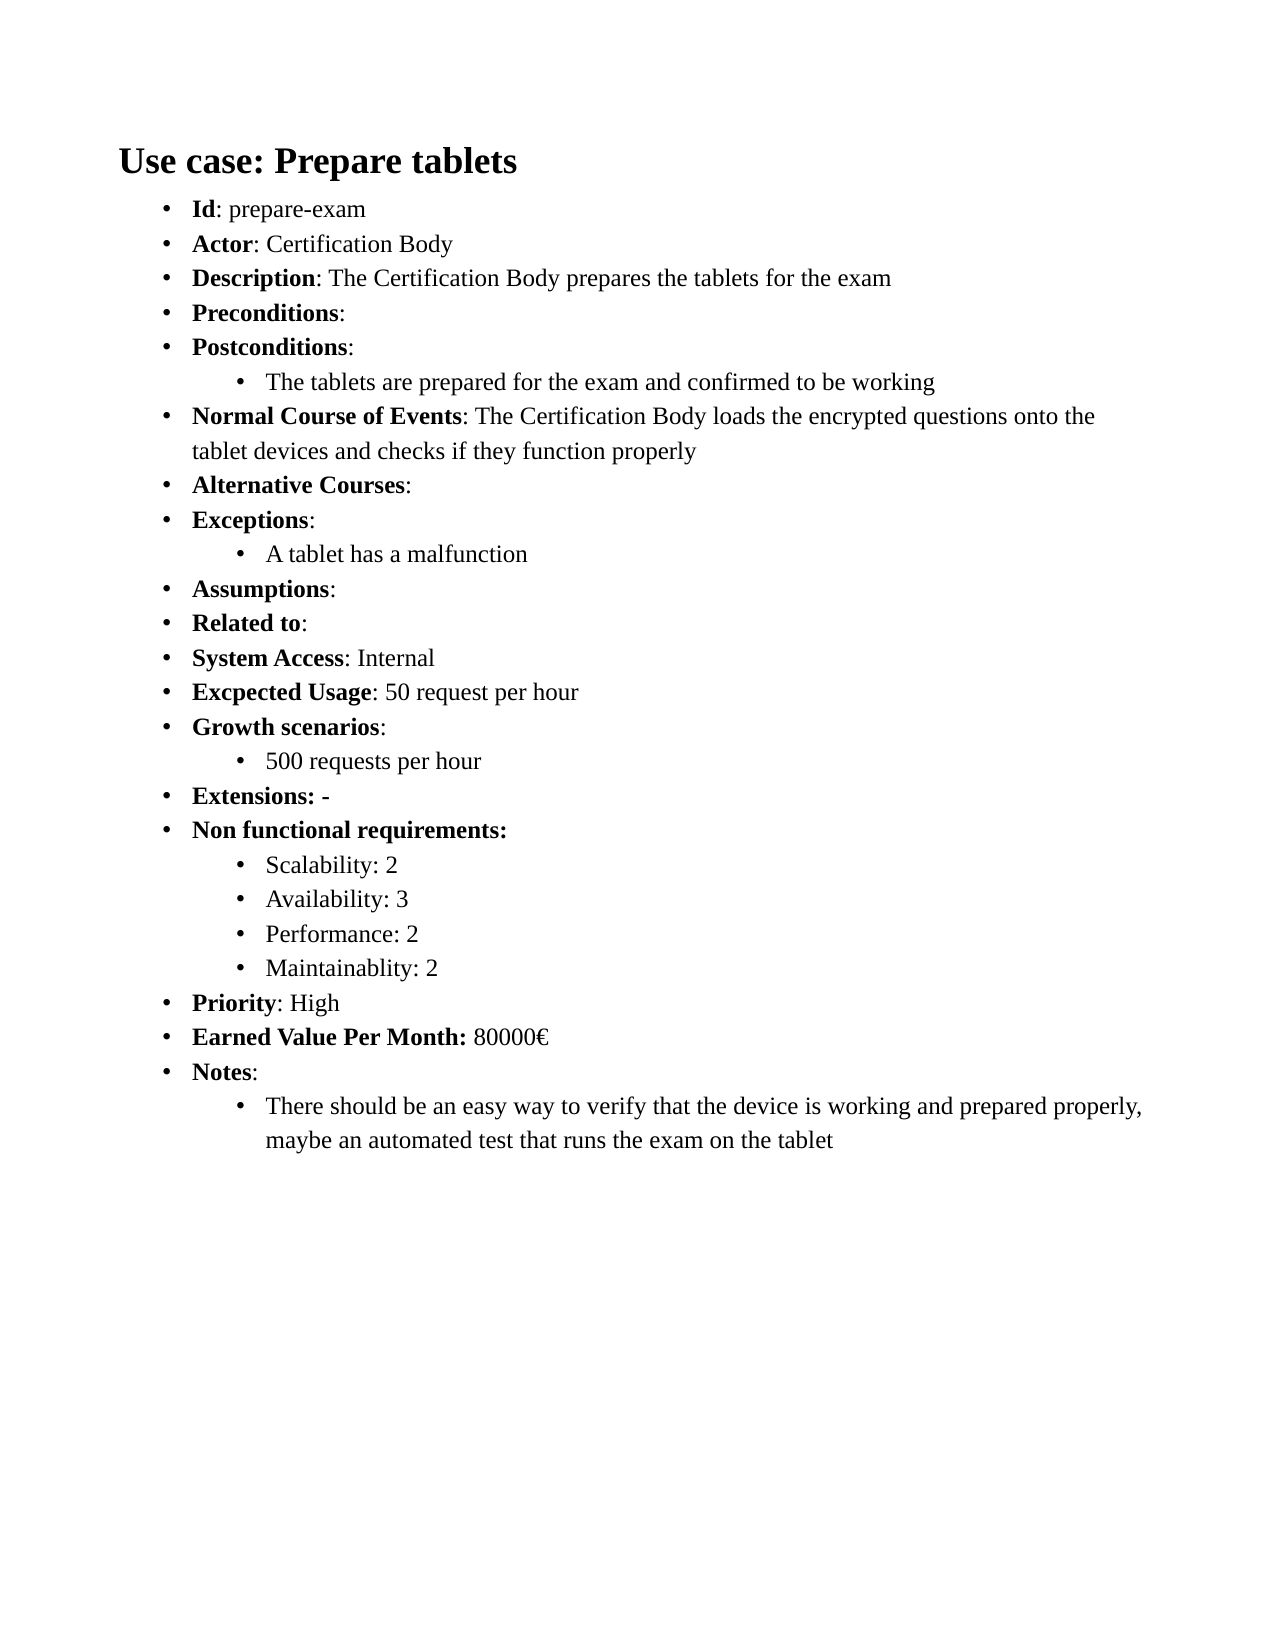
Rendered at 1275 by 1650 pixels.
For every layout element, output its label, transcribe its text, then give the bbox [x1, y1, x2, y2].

list Extensions: - [162, 781, 1157, 809]
list Actor: Certification Body [162, 229, 1157, 258]
list Assumptions: [162, 574, 1157, 603]
list Scalability: 2 [236, 850, 1157, 878]
list Exceptions: [162, 505, 1157, 534]
list Preconditions: [162, 298, 1157, 327]
list The tablets are prepared for the exam and confirmed to be working [236, 367, 1157, 396]
list Notes: [162, 1057, 1157, 1085]
list There should be an easy way to verify that the device is working and prepared properly, maybe an automated test that runs the exam on the tablet [236, 1091, 1157, 1154]
list A tablet has a malfunction [236, 539, 1157, 568]
list Growth scenarios: [162, 712, 1157, 741]
list Description: The Certification Body prepares the tablets for the exam [162, 263, 1157, 292]
list Related to: [162, 608, 1157, 637]
subtitle Use case: Prepare tablets [118, 139, 1157, 182]
list Non functional requirements: [162, 815, 1157, 844]
list Maintainablity: 2 [236, 953, 1157, 982]
list Postconditions: [162, 332, 1157, 361]
list Priority: High [162, 988, 1157, 1016]
list Alternative Courses: [162, 470, 1157, 499]
list Earned Value Per Month: 80000€ [162, 1022, 1157, 1051]
list System Access: Internal [162, 643, 1157, 672]
list 500 requests per hour [236, 746, 1157, 775]
list Excpected Usage: 50 request per hour [162, 677, 1157, 706]
list Availability: 3 [236, 884, 1157, 913]
list Performance: 2 [236, 919, 1157, 947]
list Id: prepare-exam [162, 194, 1157, 223]
list Normal Course of Events: The Certification Body loads the encrypted questions onto the tablet devices and checks if they function properly [162, 401, 1157, 465]
